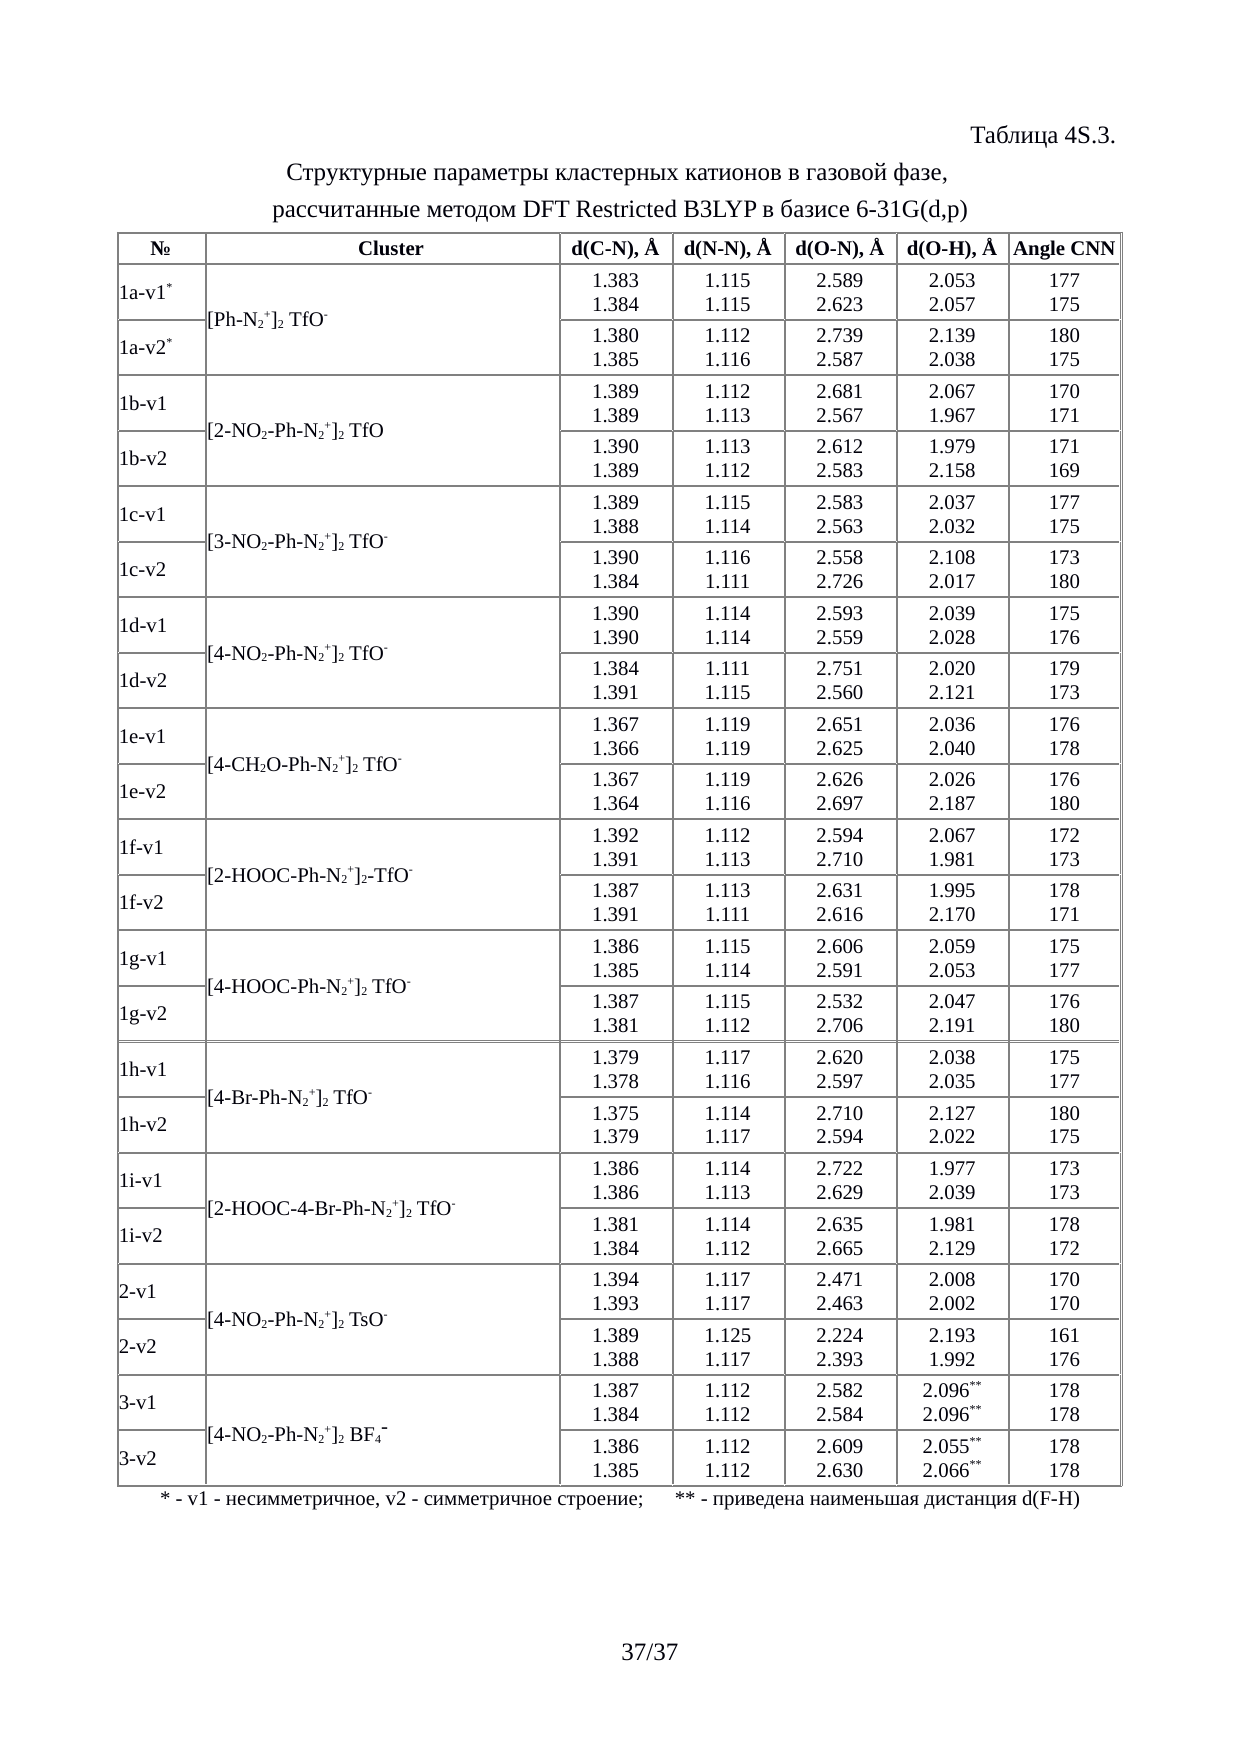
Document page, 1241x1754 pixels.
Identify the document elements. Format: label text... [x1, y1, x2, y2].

table_cell 2.722 2.629 [786, 1154, 896, 1207]
table_cell 2.008 2.002 [898, 1265, 1008, 1318]
text * - v1 - несимметричное, v2 - симметричное строение; ** - приведена наименьшая дистанция d(F-H) [118, 1487, 1122, 1510]
table_cell 1.387 1.384 [561, 1376, 672, 1429]
table_cell [4-CH2O-Ph-N2+]2 TfO- [207, 709, 559, 818]
table_cell 2.626 2.697 [786, 765, 896, 818]
table_cell 1.112 1.112 [674, 1376, 784, 1429]
table_cell 2.681 2.567 [786, 376, 896, 430]
table_cell 1b-v2 [119, 432, 205, 485]
table_cell 1.112 1.112 [674, 1431, 784, 1484]
table_cell 2.631 2.616 [786, 876, 896, 929]
table_cell 2.038 2.035 [898, 1043, 1008, 1096]
table_header Angle CNN [1010, 234, 1120, 263]
table_cell 2.039 2.028 [898, 598, 1008, 652]
table_cell 1.119 1.119 [674, 709, 784, 763]
table_cell 1b-v1 [119, 376, 205, 430]
table_cell 2.139 2.038 [898, 321, 1008, 374]
table_cell 2.224 2.393 [786, 1320, 896, 1373]
table_cell 2.594 2.710 [786, 820, 896, 874]
table_cell [4-NO2-Ph-N2+]2 BF4- [207, 1376, 559, 1484]
table_cell 175 177 [1010, 1040, 1120, 1096]
table_cell 1.386 1.385 [561, 931, 672, 985]
table_cell 1h-v2 [119, 1098, 205, 1151]
table_cell 1.112 1.116 [674, 321, 784, 374]
table_cell 180 175 [1010, 1096, 1120, 1151]
table_cell 2.589 2.623 [786, 265, 896, 319]
table_cell [2-HOOC-Ph-N2+]2-TfO- [207, 820, 559, 929]
table_cell 1.392 1.391 [561, 820, 672, 874]
table_cell 2.651 2.625 [786, 709, 896, 763]
table_cell 1.981 2.129 [898, 1209, 1008, 1262]
table_cell 1.379 1.378 [561, 1043, 672, 1096]
table_cell 1e-v1 [119, 709, 205, 763]
text рассчитанные методом DFT Restricted B3LYP в базисе 6-31G(d,p) [118, 194, 1122, 223]
table_cell 172 173 [1010, 818, 1120, 874]
table_cell 1.115 1.115 [674, 265, 784, 319]
table_cell 161 176 [1010, 1318, 1120, 1373]
table_cell 1g-v1 [119, 931, 205, 985]
table_cell 1d-v2 [119, 654, 205, 707]
table_cell 1.116 1.111 [674, 543, 784, 596]
table_cell 1.390 1.390 [561, 598, 672, 652]
table_cell 2.127 2.022 [898, 1098, 1008, 1151]
table_cell 1.115 1.112 [674, 987, 784, 1040]
table_cell 1.115 1.114 [674, 931, 784, 985]
text Таблица 4S.3. [118, 120, 1122, 148]
table_cell 1.113 1.112 [674, 432, 784, 485]
table_cell 2.582 2.584 [786, 1376, 896, 1429]
table_cell 2.037 2.032 [898, 487, 1008, 541]
table_cell 1d-v1 [119, 598, 205, 652]
table_cell 1.125 1.117 [674, 1320, 784, 1373]
table_cell 2.583 2.563 [786, 487, 896, 541]
table_cell 1.394 1.393 [561, 1265, 672, 1318]
table_cell 1.367 1.366 [561, 709, 672, 763]
table_cell 1.389 1.388 [561, 1320, 672, 1373]
table_cell 2.053 2.057 [898, 265, 1008, 319]
table_cell 1a-v2* [119, 321, 205, 374]
table_cell 178 178 [1010, 1429, 1120, 1484]
table_cell 2.612 2.583 [786, 432, 896, 485]
table_header № [119, 234, 205, 263]
table_cell 170 171 [1010, 374, 1120, 430]
table_cell 1h-v1 [119, 1043, 205, 1096]
table_cell 1i-v2 [119, 1209, 205, 1262]
table_cell [2-NO2-Ph-N2+]2 TfO [207, 376, 559, 485]
table_cell 2.047 2.191 [898, 987, 1008, 1040]
table_cell 178 172 [1010, 1207, 1120, 1262]
table_cell [2-HOOC-4-Br-Ph-N2+]2 TfO- [207, 1154, 559, 1262]
table_header d(O-H), Å [898, 234, 1008, 263]
table_cell 1c-v1 [119, 487, 205, 541]
table_cell 176 180 [1010, 985, 1120, 1040]
table_header Cluster [207, 234, 559, 263]
table_cell 2.751 2.560 [786, 654, 896, 707]
table_cell 1.381 1.384 [561, 1209, 672, 1262]
table_cell 1.383 1.384 [561, 265, 672, 319]
table_cell 1.386 1.386 [561, 1154, 672, 1207]
table_cell 1.979 2.158 [898, 432, 1008, 485]
table_cell 1a-v1* [119, 265, 205, 319]
table_header d(C-N), Å [561, 234, 672, 263]
table_cell 1.380 1.385 [561, 321, 672, 374]
table_cell 1.375 1.379 [561, 1098, 672, 1151]
table_cell 2.036 2.040 [898, 709, 1008, 763]
table_cell 1.114 1.117 [674, 1098, 784, 1151]
table_cell 178 178 [1010, 1374, 1120, 1429]
table_cell 2.026 2.187 [898, 765, 1008, 818]
table_cell 2.635 2.665 [786, 1209, 896, 1262]
table_cell 171 169 [1010, 430, 1120, 485]
table_cell 176 178 [1010, 707, 1120, 763]
table_cell 177 175 [1010, 263, 1120, 319]
table_cell 1.386 1.385 [561, 1431, 672, 1484]
table_cell 176 180 [1010, 763, 1120, 818]
table_cell [4-Br-Ph-N2+]2 TfO- [207, 1043, 559, 1151]
table_cell 1.112 1.113 [674, 820, 784, 874]
table_cell 3-v2 [119, 1431, 205, 1484]
table_cell 2.108 2.017 [898, 543, 1008, 596]
table_cell 1.389 1.388 [561, 487, 672, 541]
table_cell 1.112 1.113 [674, 376, 784, 430]
table_cell 1.111 1.115 [674, 654, 784, 707]
text Структурные параметры кластерных катионов в газовой фазе, [118, 157, 1122, 186]
table_cell 1.977 2.039 [898, 1154, 1008, 1207]
table_cell 180 175 [1010, 319, 1120, 374]
table_cell 2.096** 2.096** [898, 1376, 1008, 1429]
table_cell 1f-v2 [119, 876, 205, 929]
table_cell 2.067 1.981 [898, 820, 1008, 874]
table_cell 1f-v1 [119, 820, 205, 874]
table_cell 1c-v2 [119, 543, 205, 596]
table_cell 2.609 2.630 [786, 1431, 896, 1484]
table_cell 1e-v2 [119, 765, 205, 818]
table_cell 1.119 1.116 [674, 765, 784, 818]
table_cell 2.620 2.597 [786, 1043, 896, 1096]
table_cell 2.739 2.587 [786, 321, 896, 374]
table_cell 1i-v1 [119, 1154, 205, 1207]
table_cell 1.114 1.113 [674, 1154, 784, 1207]
table_cell 173 173 [1010, 1151, 1120, 1207]
table_cell 1.113 1.111 [674, 876, 784, 929]
table_cell 1.995 2.170 [898, 876, 1008, 929]
table_cell 2.059 2.053 [898, 931, 1008, 985]
table_cell [4-NO2-Ph-N2+]2 TfO- [207, 598, 559, 707]
table_cell 175 177 [1010, 929, 1120, 985]
table_cell 2-v1 [119, 1265, 205, 1318]
table_cell 2.593 2.559 [786, 598, 896, 652]
table_cell 177 175 [1010, 485, 1120, 541]
table_cell 2.471 2.463 [786, 1265, 896, 1318]
table_cell 2.055** 2.066** [898, 1431, 1008, 1484]
table_cell [Ph-N2+]2 TfO- [207, 265, 559, 374]
table_cell 1.367 1.364 [561, 765, 672, 818]
table_cell 2.067 1.967 [898, 376, 1008, 430]
table_cell [4-HOOC-Ph-N2+]2 TfO- [207, 931, 559, 1040]
table_cell 1.384 1.391 [561, 654, 672, 707]
table_cell [3-NO2-Ph-N2+]2 TfO- [207, 487, 559, 596]
table_cell 1.114 1.114 [674, 598, 784, 652]
table_cell 1.387 1.381 [561, 987, 672, 1040]
table_cell 3-v1 [119, 1376, 205, 1429]
table_cell 178 171 [1010, 874, 1121, 929]
table_cell 1.115 1.114 [674, 487, 784, 541]
table_cell [4-NO2-Ph-N2+]2 TsO- [207, 1265, 559, 1373]
table_cell 2.710 2.594 [786, 1098, 896, 1151]
table_cell 170 170 [1010, 1263, 1120, 1318]
table_cell 1.117 1.116 [674, 1043, 784, 1096]
table_cell 2.193 1.992 [898, 1320, 1008, 1373]
table_cell 173 180 [1010, 541, 1120, 596]
table_header d(O-N), Å [786, 234, 896, 263]
table_cell 1.387 1.391 [561, 876, 672, 929]
table_cell 1.389 1.389 [561, 376, 672, 430]
table_cell 1.114 1.112 [674, 1209, 784, 1262]
table_cell 2.558 2.726 [786, 543, 896, 596]
table_cell 175 176 [1010, 596, 1120, 652]
table_cell 1.390 1.384 [561, 543, 672, 596]
table_cell 1g-v2 [119, 987, 205, 1040]
table_cell 1.390 1.389 [561, 432, 672, 485]
table_cell 2-v2 [119, 1320, 205, 1373]
table_header d(N-N), Å [674, 234, 784, 263]
table_cell 1.117 1.117 [674, 1265, 784, 1318]
table_cell 2.532 2.706 [786, 987, 896, 1040]
table_cell 179 173 [1010, 652, 1120, 707]
table_cell 2.606 2.591 [786, 931, 896, 985]
table_cell 2.020 2.121 [898, 654, 1008, 707]
